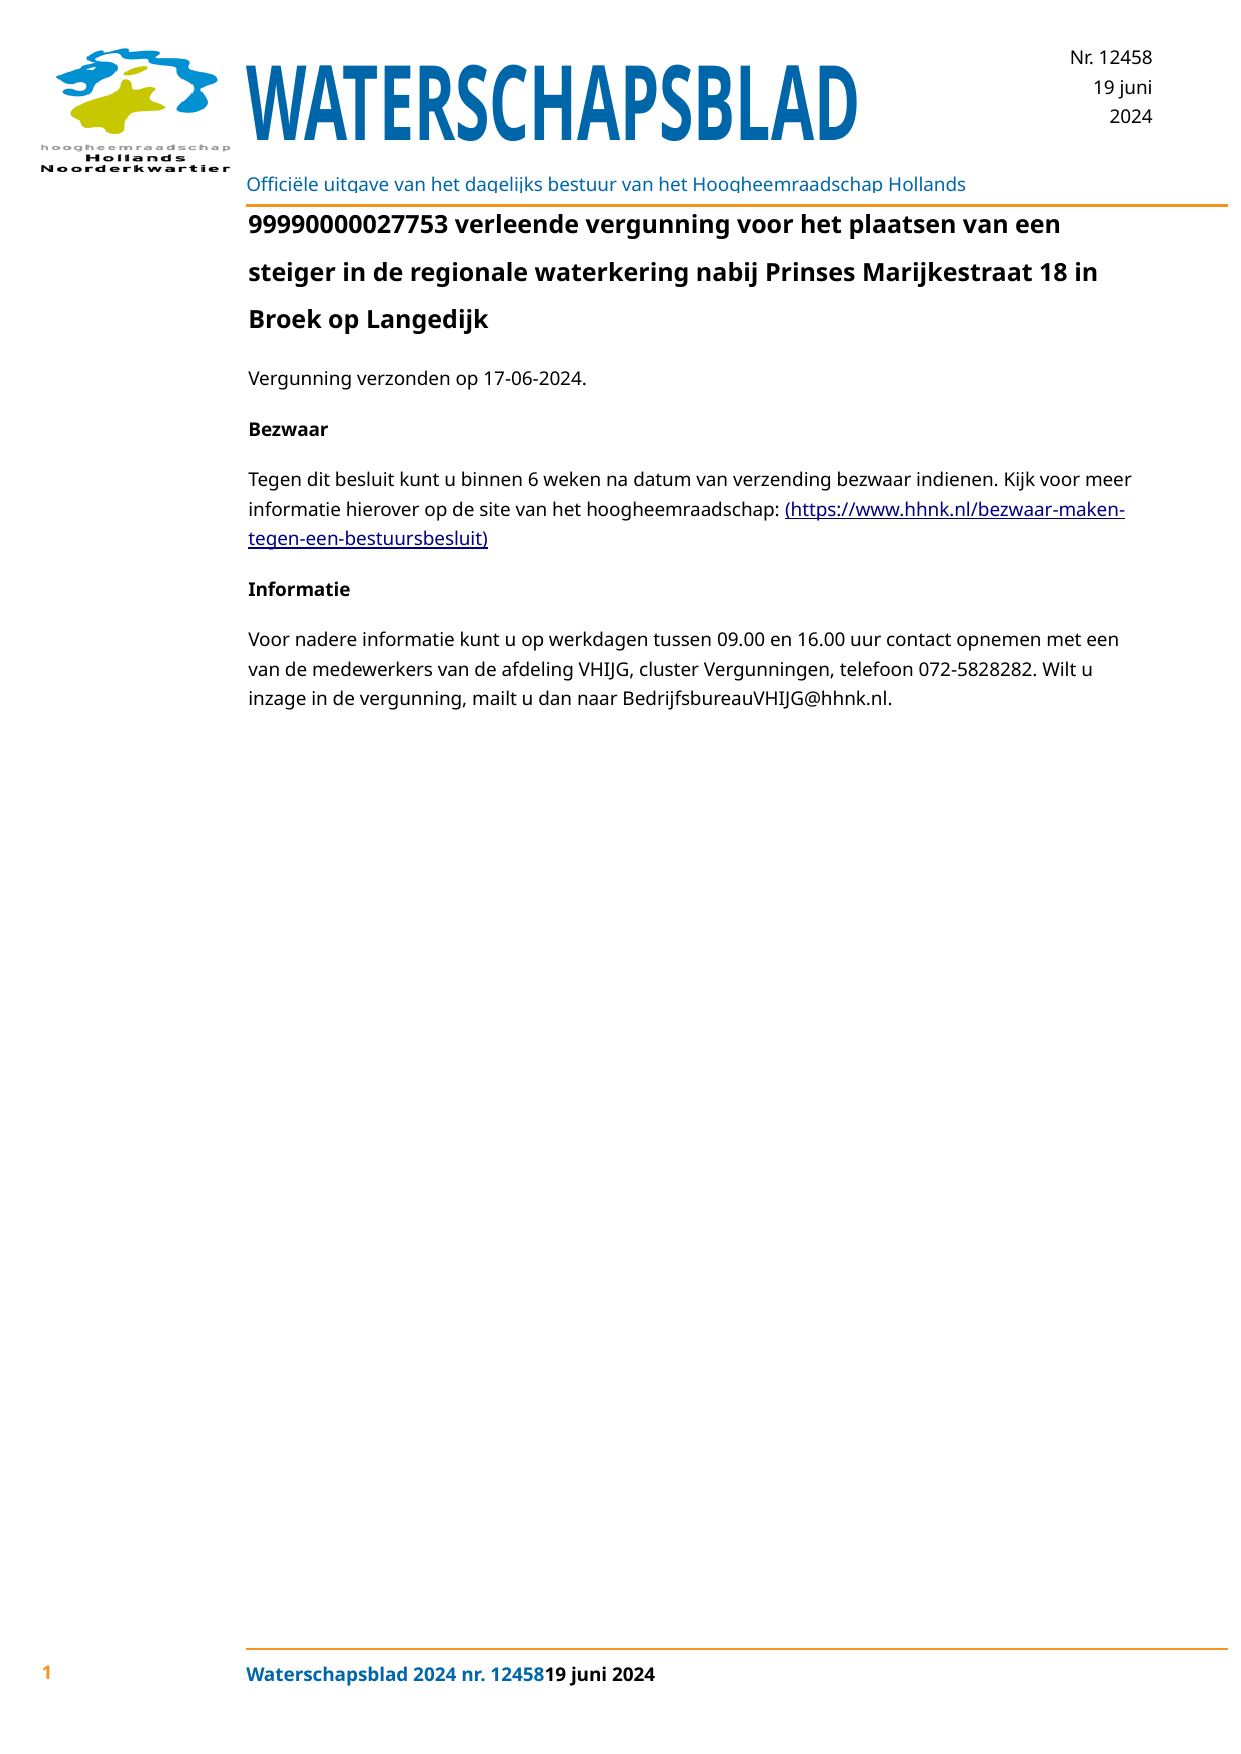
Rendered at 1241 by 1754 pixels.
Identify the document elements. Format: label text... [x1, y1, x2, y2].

text Vergunning verzonden op 17-06-2024. [248, 366, 1152, 391]
picture [41, 47, 231, 172]
text Informatie [248, 576, 1152, 602]
text Voor nadere informatie kunt u op werkdagen tussen 09.00 en 16.00 uur contact opnemen met een van de medewerkers van de afdeling VHIJG, cluster Vergunningen, telefoon 072-5828282. Wilt u inzage in de vergunning, mailt u dan naar BedrijfsbureauVHIJG@hhnk.nl. [248, 626, 1152, 711]
text Bezwaar [248, 416, 1152, 442]
text Tegen dit besluit kunt u binnen 6 weken na datum van verzending bezwaar indienen. Kijk voor meer informatie hierover op de site van het hoogheemraadschap: (https://www.hhnk.nl/bezwaar-maken-tegen-een-bestuursbesluit) [248, 466, 1152, 551]
text 99990000027753 verleende vergunning voor het plaatsen van een steiger in de regionale waterkering nabij Prinses Marijkestraat 18 in Broek op Langedijk [248, 207, 1152, 336]
